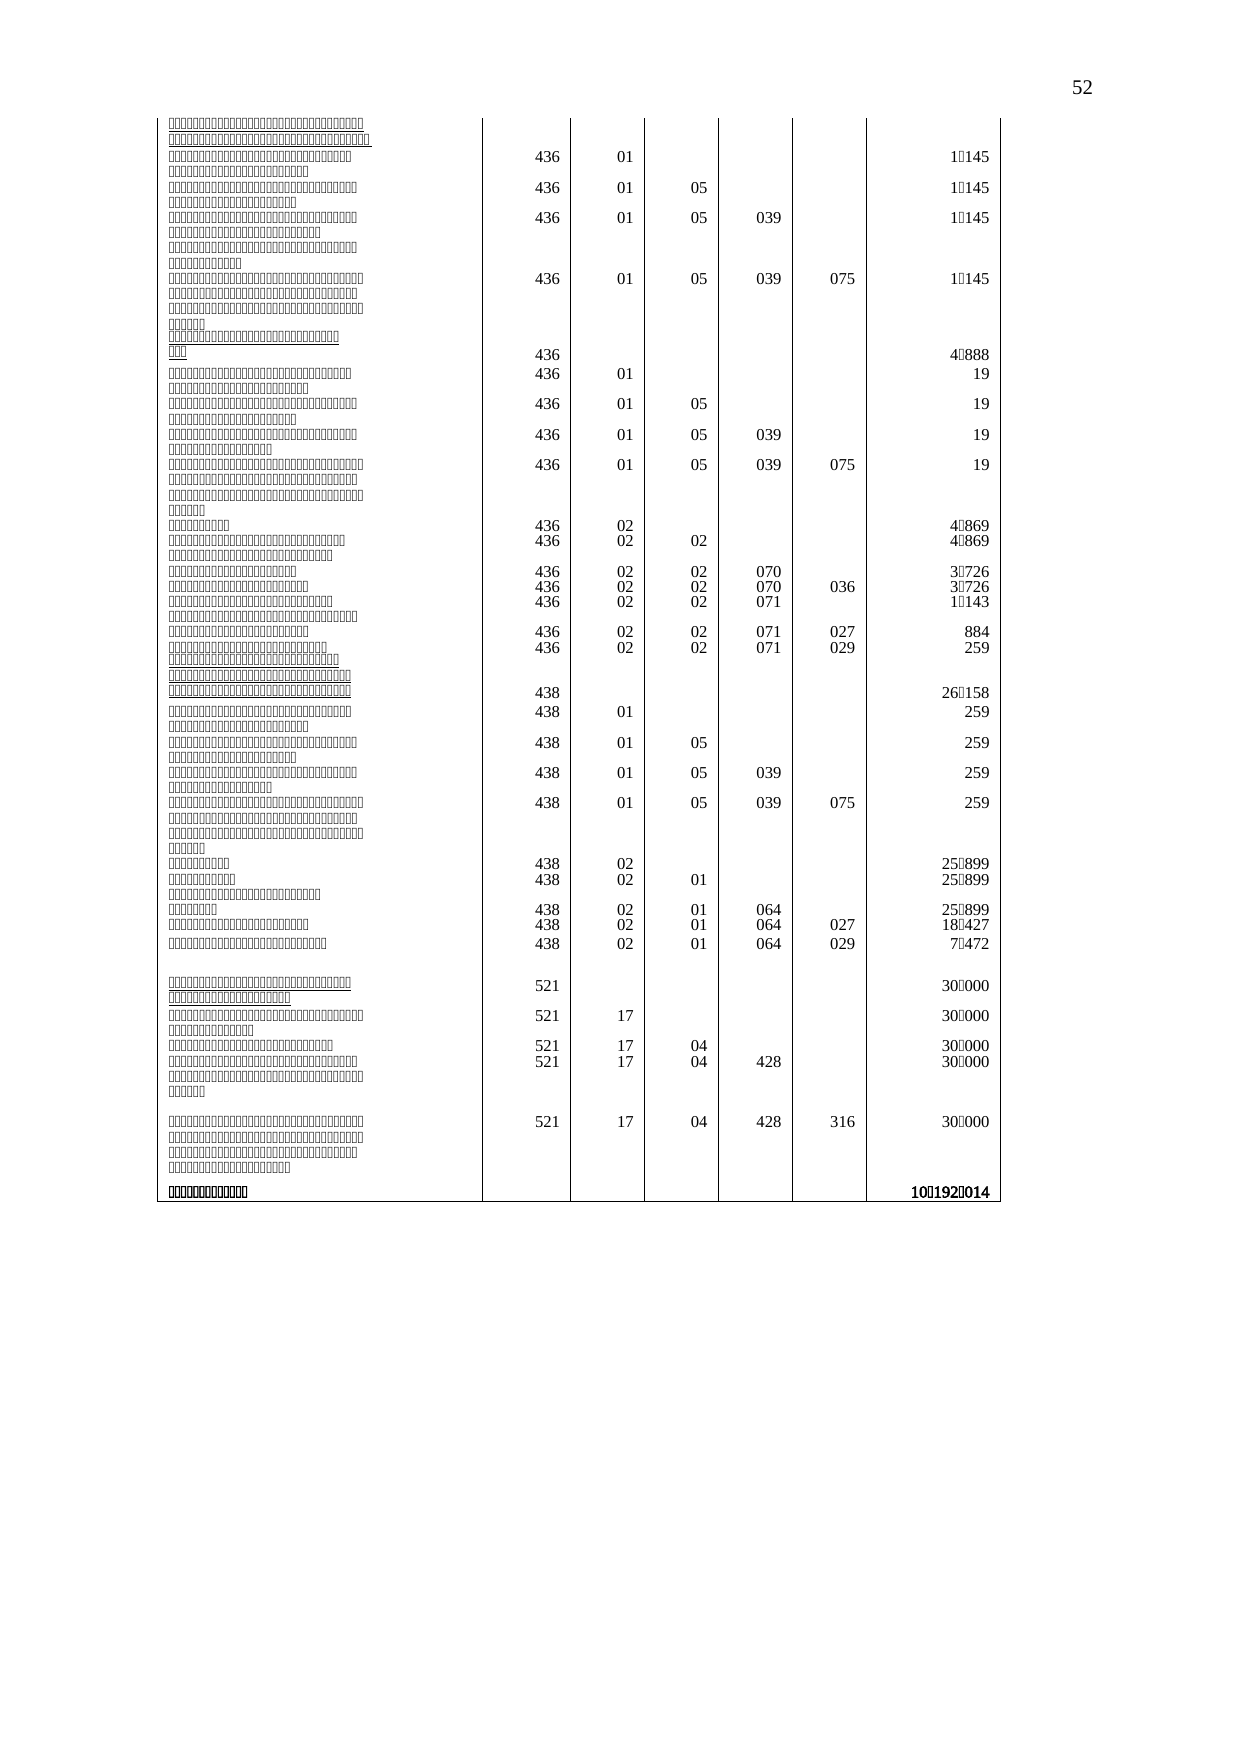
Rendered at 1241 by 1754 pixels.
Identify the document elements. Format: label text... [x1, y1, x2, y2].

table_cell  [645, 426, 718, 456]
table_cell  [571, 149, 644, 179]
table_cell  [571, 533, 644, 548]
table_cell [793, 654, 866, 703]
table_cell [645, 704, 718, 734]
table_cell  [571, 593, 644, 624]
table_cell [158, 1099, 482, 1114]
table_cell  [483, 856, 570, 871]
table_cell  [867, 639, 1000, 654]
table_cell  [793, 1114, 866, 1174]
table_cell     [158, 1114, 482, 1174]
table_cell  [645, 916, 718, 935]
table_cell  [719, 639, 792, 654]
table_cell  [645, 578, 718, 593]
table_cell  [483, 593, 570, 624]
table_cell  [571, 935, 644, 977]
table_cell  [571, 209, 644, 270]
table_cell [719, 396, 792, 426]
table_cell  [645, 456, 718, 517]
table_cell [793, 593, 866, 624]
table_cell     [158, 795, 482, 856]
table_cell   [158, 331, 482, 365]
table_cell [793, 149, 866, 179]
table_cell  [867, 331, 1000, 365]
table_cell [719, 118, 792, 148]
table_cell  [793, 935, 866, 977]
table_cell  [867, 871, 1000, 886]
table_cell  [483, 1053, 570, 1098]
table_cell  [867, 426, 1000, 456]
table_cell  [158, 639, 482, 654]
table_cell [645, 1175, 718, 1201]
table_cell  [867, 533, 1000, 548]
table_cell  [158, 1038, 482, 1053]
table_cell [793, 396, 866, 426]
table_cell [645, 1007, 718, 1038]
table_cell [822, 1038, 866, 1053]
table_cell  [867, 1007, 1000, 1038]
table_cell [483, 118, 570, 148]
table_cell [719, 179, 792, 209]
table_cell  [793, 795, 866, 856]
table_cell [719, 1038, 792, 1053]
table_cell [719, 856, 792, 871]
table_cell  [571, 179, 644, 209]
table_cell    [158, 654, 482, 703]
table_cell [571, 977, 644, 1007]
table_cell  [571, 886, 644, 916]
table_cell  [571, 548, 644, 578]
table_cell  [867, 270, 1000, 331]
table_cell  [719, 916, 792, 935]
table_cell [793, 548, 866, 578]
table_cell [645, 331, 718, 365]
table_cell  [483, 548, 570, 578]
table_cell  [483, 871, 570, 886]
table_cell   [158, 886, 482, 916]
table_cell  [719, 1053, 792, 1098]
table_cell  [571, 578, 644, 593]
table_cell  [867, 704, 1000, 734]
table_cell  [158, 578, 482, 593]
table_cell  [483, 426, 570, 456]
table_cell  [719, 886, 792, 916]
table_cell  [483, 795, 570, 856]
table_cell  [483, 1038, 570, 1053]
table_cell  [867, 149, 1000, 179]
table_cell [793, 871, 866, 886]
table_cell  [483, 396, 570, 426]
table_cell  [571, 871, 644, 886]
table_cell   [158, 548, 482, 578]
table_cell  [571, 1038, 644, 1053]
table_cell  [867, 179, 1000, 209]
table_cell  [571, 426, 644, 456]
table_cell  [571, 270, 644, 331]
table_cell [719, 734, 792, 764]
table_cell  [867, 1053, 1000, 1098]
table_cell  [571, 1114, 644, 1174]
table_cell  [719, 624, 792, 639]
table_cell [793, 533, 866, 548]
table_cell [793, 856, 866, 871]
table_cell [719, 1175, 792, 1201]
table_cell [645, 977, 718, 1007]
table_cell  [719, 764, 792, 795]
table_cell [793, 977, 822, 1007]
table_cell [719, 704, 792, 734]
table_cell [793, 704, 866, 734]
table_cell [793, 1038, 822, 1053]
table_cell  [719, 270, 792, 331]
table_cell  [645, 734, 718, 764]
table_cell [719, 1007, 792, 1038]
table_cell   [158, 1007, 482, 1038]
table_cell [793, 734, 866, 764]
table_cell  [483, 624, 570, 639]
table_cell [719, 365, 792, 396]
table_cell [867, 118, 1000, 148]
table_cell  [158, 935, 482, 977]
table_cell [571, 654, 644, 703]
table_cell  [645, 396, 718, 426]
table_cell  [483, 365, 570, 396]
table_cell  [571, 456, 644, 517]
table_cell [822, 1007, 866, 1038]
table_cell [719, 331, 792, 365]
table_cell   [158, 365, 482, 396]
table_cell  [645, 624, 718, 639]
table_cell  [867, 396, 1000, 426]
table_cell [719, 517, 792, 532]
table_cell  [645, 1114, 718, 1174]
table_cell  [867, 977, 1000, 1007]
table_cell  [645, 1038, 718, 1053]
table_cell  [867, 734, 1000, 764]
table_cell  [645, 270, 718, 331]
table_cell  [483, 977, 570, 1007]
table_cell [793, 1175, 822, 1201]
table_cell  [793, 270, 866, 331]
table_cell  [867, 764, 1000, 795]
table_cell  [867, 916, 1000, 935]
table_cell  [158, 856, 482, 871]
table_cell  [867, 456, 1000, 517]
table_cell  [571, 795, 644, 856]
table_cell  [719, 578, 792, 593]
table_cell [793, 1099, 822, 1114]
table_cell [793, 764, 866, 795]
table_cell [793, 886, 866, 916]
table_cell  [867, 1038, 1000, 1053]
table_cell  [719, 209, 792, 270]
table_cell  [483, 533, 570, 548]
table_cell     [158, 456, 482, 517]
table_cell  [867, 856, 1000, 871]
table_cell  [645, 533, 718, 548]
table_cell [719, 149, 792, 179]
table_cell  [719, 548, 792, 578]
table_cell  [793, 916, 866, 935]
table_cell  [483, 1007, 570, 1038]
table_cell  [483, 456, 570, 517]
table_cell [719, 977, 792, 1007]
table_cell [645, 365, 718, 396]
table_cell [483, 1175, 570, 1201]
table_cell [719, 1099, 792, 1114]
table_cell [867, 1099, 1000, 1114]
table_cell  [867, 1175, 1000, 1201]
table_cell  [719, 456, 792, 517]
table_cell  [719, 593, 792, 624]
table_cell   [158, 764, 482, 795]
table_cell [793, 118, 866, 148]
table_cell [719, 654, 792, 703]
table_cell [719, 533, 792, 548]
table_cell  [645, 593, 718, 624]
table_cell  [483, 916, 570, 935]
table_cell  [483, 654, 570, 703]
table_cell   [158, 426, 482, 456]
table_cell [793, 365, 866, 396]
table_cell  [645, 548, 718, 578]
table_cell  [867, 365, 1000, 396]
table_cell  [719, 426, 792, 456]
table_cell  [571, 624, 644, 639]
table_cell  [483, 149, 570, 179]
table_cell  [571, 1007, 644, 1038]
table_cell [822, 1099, 866, 1114]
table_cell   [158, 977, 482, 1007]
table_cell [793, 517, 866, 532]
table_cell  [645, 1053, 718, 1098]
table_cell  [158, 1175, 482, 1201]
table_cell  [158, 533, 482, 548]
table_cell  [483, 764, 570, 795]
table_cell  [483, 578, 570, 593]
table_cell  [571, 396, 644, 426]
table_cell  [571, 639, 644, 654]
table_cell [645, 856, 718, 871]
table_cell  [867, 935, 1000, 977]
table_cell  [719, 795, 792, 856]
table_cell [645, 517, 718, 532]
table_cell [793, 331, 866, 365]
table_cell [822, 1053, 866, 1098]
table_cell  [719, 935, 792, 977]
table_cell  [571, 734, 644, 764]
table_cell  [483, 1114, 570, 1174]
table_cell  [645, 871, 718, 886]
table_cell [571, 1099, 644, 1114]
table_cell [571, 118, 644, 148]
table_cell [822, 1175, 866, 1201]
table_cell  [571, 365, 644, 396]
table_cell  [483, 179, 570, 209]
table_cell [571, 331, 644, 365]
table_cell [483, 1099, 570, 1114]
table_cell     [158, 209, 482, 270]
table_cell  [483, 935, 570, 977]
table_cell [645, 118, 718, 148]
table_cell [793, 1007, 822, 1038]
table_cell [719, 871, 792, 886]
table_cell  [645, 639, 718, 654]
table_cell  [571, 764, 644, 795]
table_cell  [483, 704, 570, 734]
table_cell  [571, 1053, 644, 1098]
table_cell  [867, 654, 1000, 703]
table_cell     [158, 270, 482, 331]
table_cell  [719, 1114, 792, 1174]
table_cell  [867, 1114, 1000, 1174]
table_cell  [645, 886, 718, 916]
table_cell [571, 1175, 644, 1201]
table_cell  [645, 179, 718, 209]
table_cell   [158, 704, 482, 734]
table_cell  [483, 886, 570, 916]
table_cell   [158, 149, 482, 179]
table_cell  [867, 209, 1000, 270]
table_cell  [793, 456, 866, 517]
table_cell  [158, 871, 482, 886]
table_cell  [571, 916, 644, 935]
table_cell  [645, 795, 718, 856]
table_cell [645, 149, 718, 179]
table_cell  [645, 209, 718, 270]
table_cell  [483, 517, 570, 532]
table_cell  [158, 916, 482, 935]
table_cell  [158, 517, 482, 532]
table_cell   [158, 118, 482, 148]
table_cell [645, 1099, 718, 1114]
table_cell  [483, 331, 570, 365]
table_cell  [645, 935, 718, 977]
table_cell  [793, 578, 866, 593]
table_cell  [483, 270, 570, 331]
table_cell  [483, 639, 570, 654]
table_cell [793, 209, 866, 270]
table_cell   [158, 593, 482, 624]
table_cell  [645, 764, 718, 795]
table_cell [793, 426, 866, 456]
table_cell  [867, 548, 1000, 578]
table_cell   [158, 396, 482, 426]
table_cell [793, 1053, 822, 1098]
table_cell  [793, 639, 866, 654]
table_cell [793, 179, 866, 209]
table_cell  [867, 795, 1000, 856]
table_cell   [158, 179, 482, 209]
table_cell [645, 654, 718, 703]
table_cell  [483, 209, 570, 270]
table_cell  [571, 517, 644, 532]
table_cell  [867, 593, 1000, 624]
table_cell  [867, 578, 1000, 593]
table_cell  [571, 704, 644, 734]
table_cell  [867, 517, 1000, 532]
table_cell   [158, 734, 482, 764]
table_cell  [158, 624, 482, 639]
table_cell  [571, 856, 644, 871]
table_cell  [867, 624, 1000, 639]
table_cell  [483, 734, 570, 764]
table_cell [822, 977, 866, 1007]
table_cell    [158, 1053, 482, 1098]
table_cell  [793, 624, 866, 639]
table_cell  [867, 886, 1000, 916]
